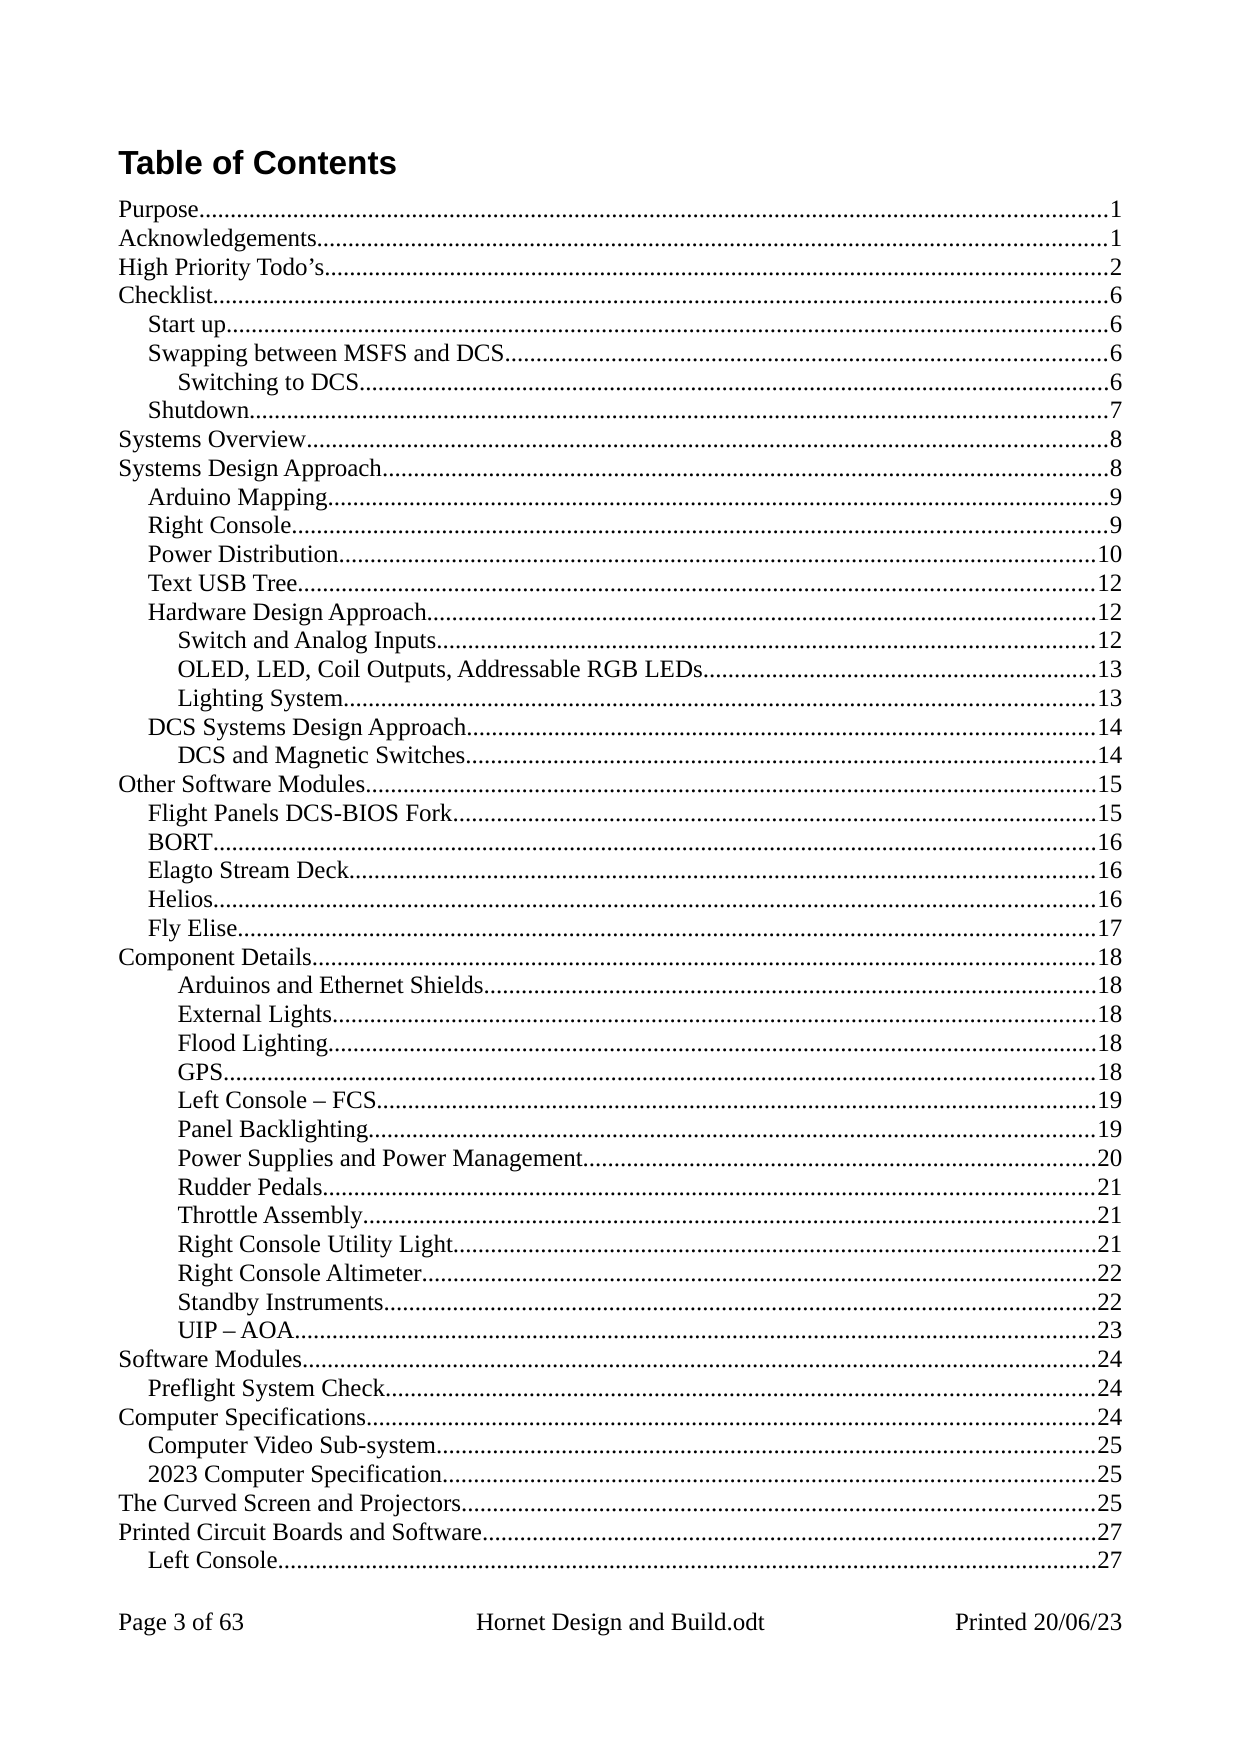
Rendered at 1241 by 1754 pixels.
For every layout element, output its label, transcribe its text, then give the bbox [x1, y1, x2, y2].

text Computer Specifications 24 [118, 1402, 1122, 1430]
text Right Console Utility Light 21 [177, 1229, 1122, 1258]
text Flood Lighting 18 [177, 1028, 1122, 1057]
text Software Modules 24 [118, 1344, 1122, 1373]
text Standby Instruments 22 [177, 1287, 1122, 1315]
text Preflight System Check 24 [148, 1373, 1122, 1402]
text Flight Panels DCS-BIOS Fork 15 [148, 798, 1122, 827]
text Power Supplies and Power Management 20 [177, 1143, 1122, 1172]
text Elagto Stream Deck 16 [148, 855, 1122, 884]
text DCS and Magnetic Switches 14 [177, 740, 1122, 769]
text Power Distribution 10 [148, 539, 1122, 568]
text Rudder Pedals 21 [177, 1172, 1122, 1200]
text Fly Elise 17 [148, 913, 1122, 942]
text Arduinos and Ethernet Shields 18 [177, 970, 1122, 999]
text Printed Circuit Boards and Software 27 [118, 1517, 1122, 1545]
text Right Console 9 [148, 510, 1122, 539]
text Swapping between MSFS and DCS 6 [148, 338, 1122, 367]
text Component Details 18 [118, 942, 1122, 970]
subtitle Table of Contents [118, 143, 1122, 182]
text Switching to DCS 6 [177, 367, 1122, 395]
text Shutdown 7 [148, 395, 1122, 424]
text Acknowledgements 1 [118, 223, 1122, 252]
text Left Console 27 [148, 1545, 1122, 1574]
text UIP – AOA 23 [177, 1315, 1122, 1344]
text Arduino Mapping 9 [148, 482, 1122, 510]
text Lighting System 13 [177, 683, 1122, 712]
text Purpose 1 [118, 194, 1122, 223]
text OLED, LED, Coil Outputs, Addressable RGB LEDs 13 [177, 654, 1122, 683]
text GPS 18 [177, 1057, 1122, 1085]
text External Lights 18 [177, 999, 1122, 1028]
text The Curved Screen and Projectors 25 [118, 1488, 1122, 1517]
text Panel Backlighting 19 [177, 1114, 1122, 1143]
text Systems Design Approach 8 [118, 453, 1122, 482]
text Helios 16 [148, 884, 1122, 913]
text High Priority Todo’s 2 [118, 252, 1122, 280]
text Other Software Modules 15 [118, 769, 1122, 798]
text BORT 16 [148, 827, 1122, 855]
text 2023 Computer Specification 25 [148, 1459, 1122, 1488]
text Checklist 6 [118, 280, 1122, 309]
text Right Console Altimeter 22 [177, 1258, 1122, 1287]
text Text USB Tree 12 [148, 568, 1122, 597]
text Switch and Analog Inputs 12 [177, 625, 1122, 654]
text Hardware Design Approach 12 [148, 597, 1122, 625]
text Throttle Assembly 21 [177, 1200, 1122, 1229]
text DCS Systems Design Approach 14 [148, 712, 1122, 740]
text Computer Video Sub-system 25 [148, 1430, 1122, 1459]
text Left Console – FCS 19 [177, 1085, 1122, 1114]
text Start up 6 [148, 309, 1122, 338]
text Systems Overview 8 [118, 424, 1122, 453]
